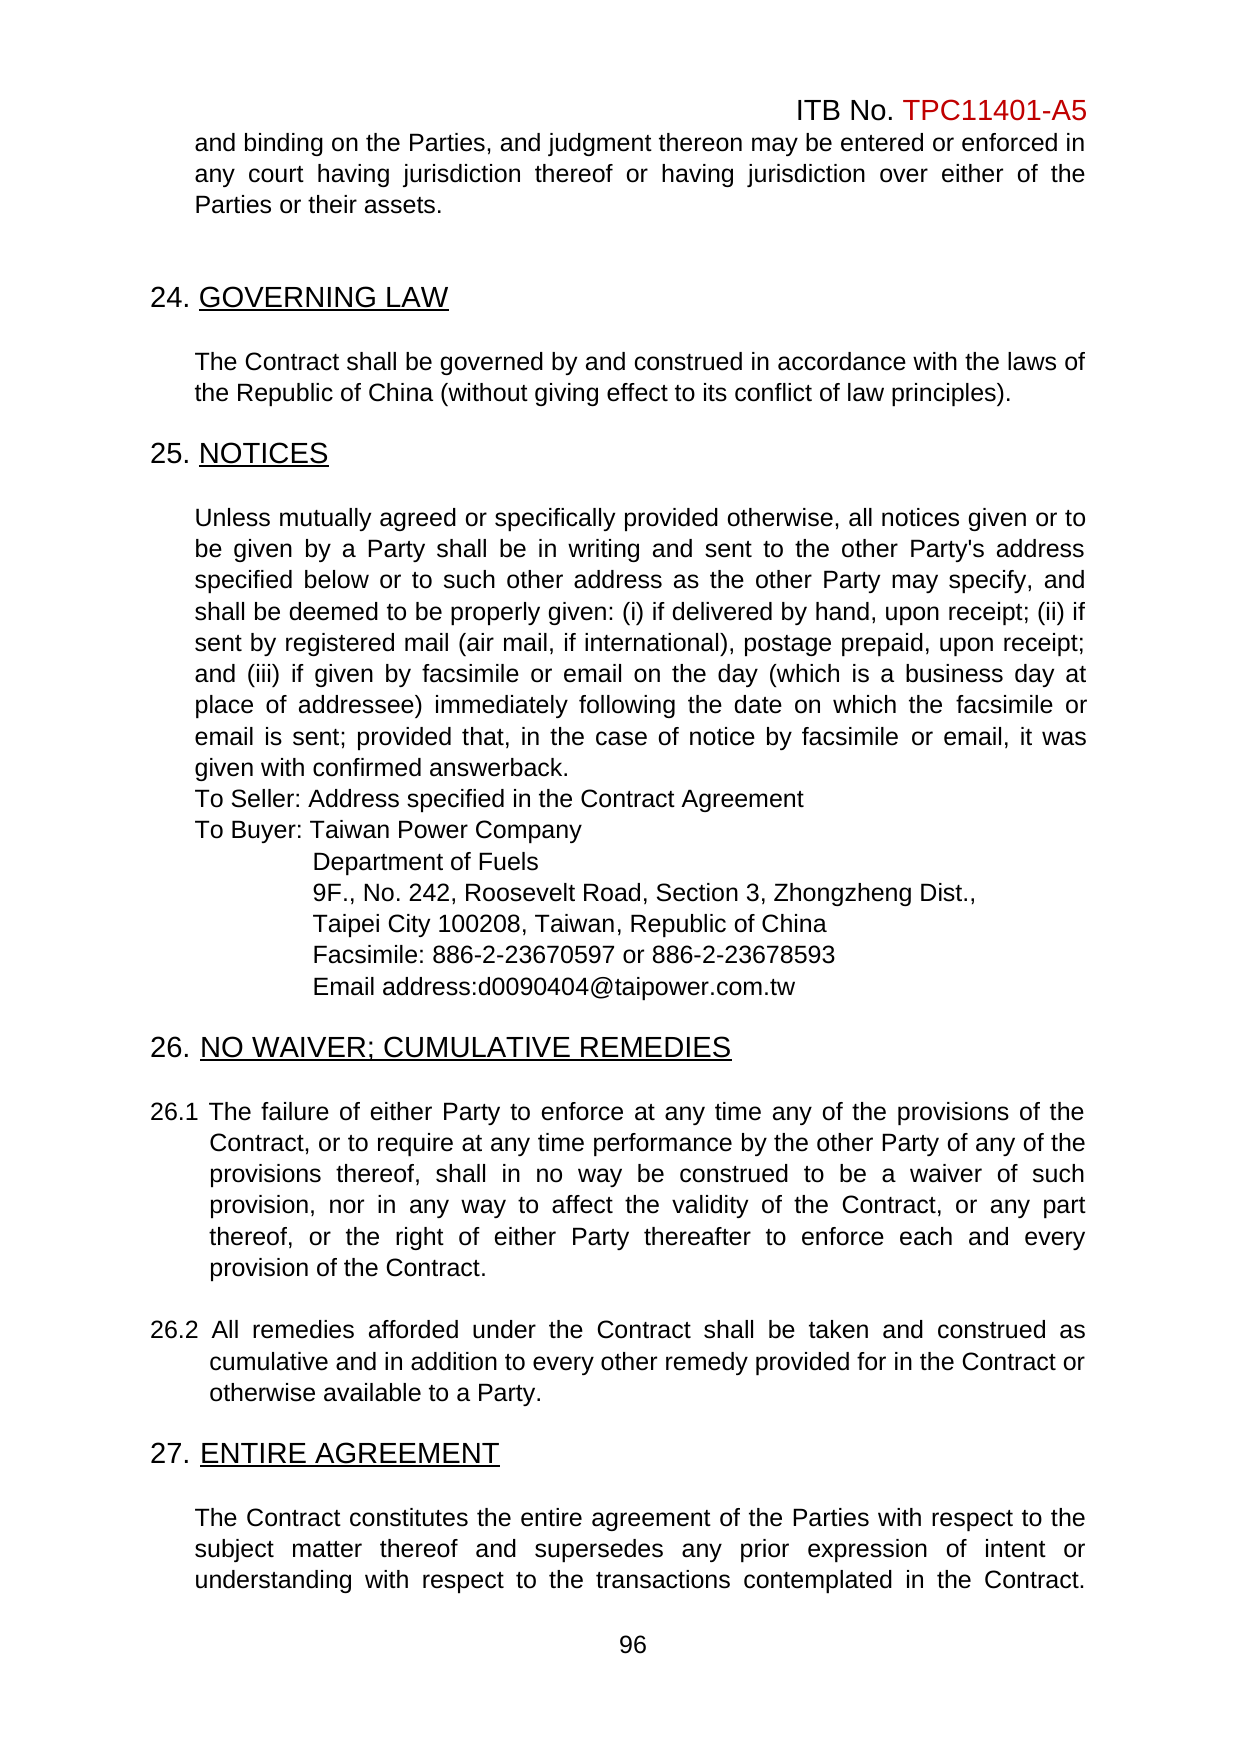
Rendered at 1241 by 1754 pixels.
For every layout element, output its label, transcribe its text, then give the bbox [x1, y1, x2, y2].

text The Contract constitutes the entire agreement of the Parties with respect to the subject matter thereof and supersedes any prior expression of intent or understanding with respect to the transactions contemplated in the Contract. [194, 1501, 1087, 1595]
text 26. NO WAIVER; CUMULATIVE REMEDIES [150, 1032, 1192, 1064]
text 26.2 All remedies afforded under the Contract shall be taken and construed as cumulative and in addition to every other remedy provided for in the Contract or otherwise available to a Party. [150, 1314, 1087, 1407]
text Taipei City 100208, Taiwan, Republic of China [150, 907, 1087, 939]
text 24. GOVERNING LAW [150, 282, 1192, 314]
text Email address:d0090404@taipower.com.tw [150, 970, 1087, 1001]
text To Seller: Address specified in the Contract Agreement [194, 782, 1087, 814]
text 27. ENTIRE AGREEMENT [150, 1439, 1192, 1470]
text Unless mutually agreed or specifically provided otherwise, all notices given or to be given by a Party shall be in writing and sent to the other Party's address specified below or to such other address as the other Party may specify, and shall be deemed to be properly given: (i) if delivered by hand, upon receipt; (ii) if sent by registered mail (air mail, if international), postage prepaid, upon receipt; and (iii) if given by facsimile or email on the day (which is a business day at place of addressee) immediately following the date on which the facsimile or email is sent; provided that, in the case of notice by facsimile or email, it was given with confirmed answerback. [194, 501, 1087, 782]
text 9F., No. 242, Roosevelt Road, Section 3, Zhongzheng Dist., [150, 876, 1087, 907]
text 26.1 The failure of either Party to enforce at any time any of the provisions of the Contract, or to require at any time performance by the other Party of any of the provisions thereof, shall in no way be construed to be a waiver of such provision, nor in any way to affect the validity of the Contract, or any part thereof, or the right of either Party thereafter to enforce each and every provision of the Contract. [150, 1095, 1087, 1282]
text To Buyer: Taiwan Power Company [150, 814, 1087, 845]
text and binding on the Parties, and judgment thereon may be entered or enforced in any court having jurisdiction thereof or having jurisdiction over either of the Parties or their assets. [194, 126, 1087, 220]
text Department of Fuels [150, 845, 1087, 876]
text 25. NOTICES [150, 439, 1087, 470]
text Facsimile: 886-2-23670597 or 886-2-23678593 [150, 939, 1087, 970]
text The Contract shall be governed by and construed in accordance with the laws of the Republic of China (without giving effect to its conflict of law principles). [194, 345, 1087, 407]
